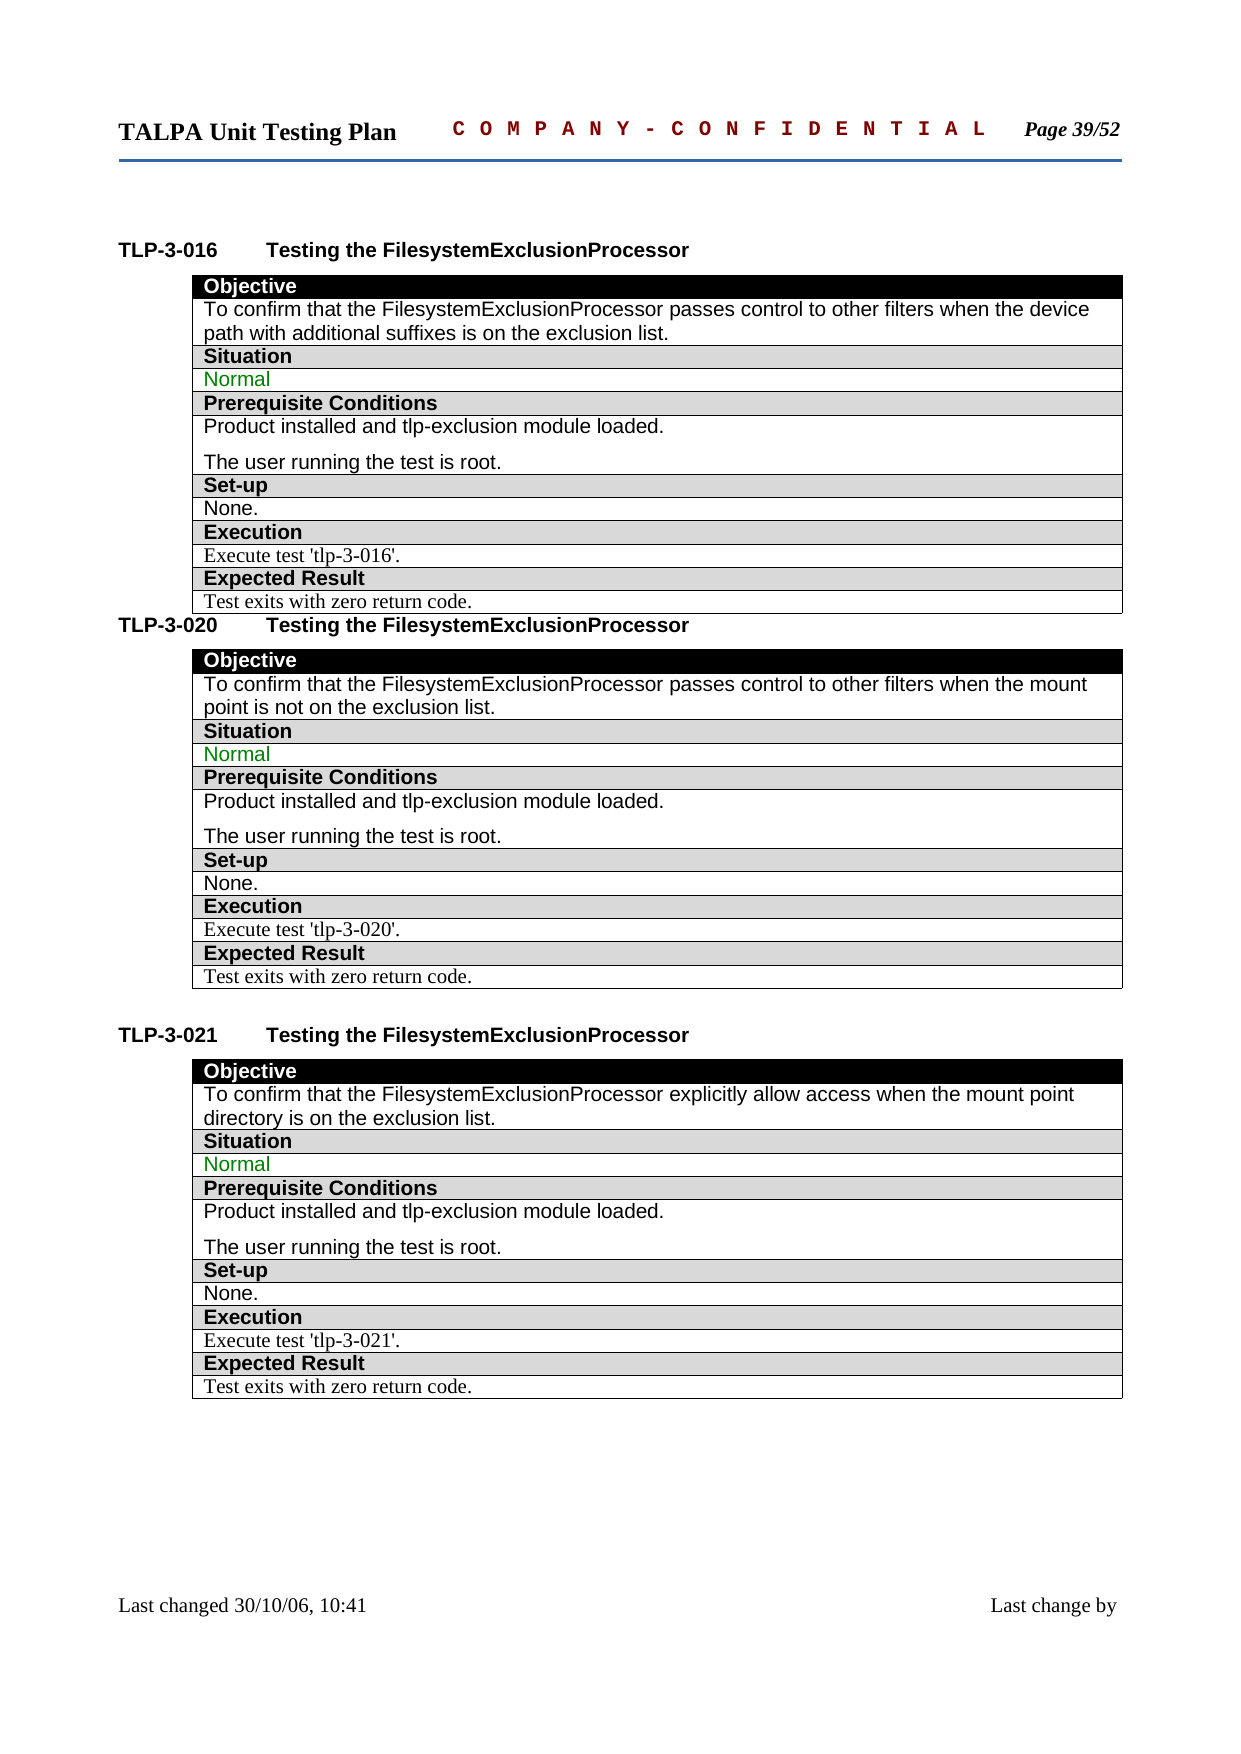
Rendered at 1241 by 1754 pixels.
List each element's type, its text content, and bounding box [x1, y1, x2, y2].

text TLP-3-020 Testing the FilesystemExclusionProcessor [118, 613, 1122, 637]
table_cell Normal [193, 1154, 1122, 1176]
table_cell Expected Result [193, 568, 1122, 590]
table_cell Prerequisite Conditions [193, 767, 1122, 789]
table_cell None. [193, 1283, 1122, 1305]
table_cell To confirm that the FilesystemExclusionProcessor passes control to other filters when the mount point is not on the exclusion list. [193, 674, 1122, 719]
table_cell None. [193, 872, 1122, 895]
text TLP-3-016 Testing the FilesystemExclusionProcessor [118, 239, 1122, 262]
table_cell Execution [193, 896, 1122, 918]
table_cell Situation [193, 346, 1122, 368]
table_cell Product installed and tlp-exclusion module loaded. The user running the test is root. [193, 790, 1122, 848]
table_cell Execute test 'tlp-3-016'. [193, 545, 1122, 567]
table_cell Normal [193, 369, 1122, 391]
table_header Objective [193, 276, 1122, 298]
table_cell Expected Result [193, 1353, 1122, 1375]
table_cell Expected Result [193, 942, 1122, 965]
table_cell Execution [193, 1306, 1122, 1329]
table_cell Execution [193, 521, 1122, 544]
table_cell None. [193, 498, 1122, 520]
table_header Objective [193, 1060, 1122, 1083]
table_cell Situation [193, 720, 1122, 743]
table_cell Test exits with zero return code. [193, 966, 1122, 988]
text TLP-3-021 Testing the FilesystemExclusionProcessor [118, 1024, 1122, 1047]
table_header Objective [193, 650, 1122, 673]
table_cell To confirm that the FilesystemExclusionProcessor passes control to other filters when the device path with additional suffixes is on the exclusion list. [193, 299, 1122, 345]
table_cell Set-up [193, 475, 1122, 497]
table_cell Prerequisite Conditions [193, 1177, 1122, 1199]
table_cell Execute test 'tlp-3-020'. [193, 919, 1122, 941]
table_cell Set-up [193, 849, 1122, 871]
table_cell Product installed and tlp-exclusion module loaded. The user running the test is root. [193, 1200, 1122, 1259]
table_cell Test exits with zero return code. [193, 591, 1122, 613]
table_cell Situation [193, 1130, 1122, 1153]
table_cell Prerequisite Conditions [193, 392, 1122, 415]
table_cell Normal [193, 744, 1122, 766]
table_cell Execute test 'tlp-3-021'. [193, 1330, 1122, 1352]
table_cell Test exits with zero return code. [193, 1376, 1122, 1398]
table_cell To confirm that the FilesystemExclusionProcessor explicitly allow access when the mount point directory is on the exclusion list. [193, 1084, 1122, 1129]
table_cell Set-up [193, 1260, 1122, 1282]
table_cell Product installed and tlp-exclusion module loaded. The user running the test is root. [193, 416, 1122, 474]
